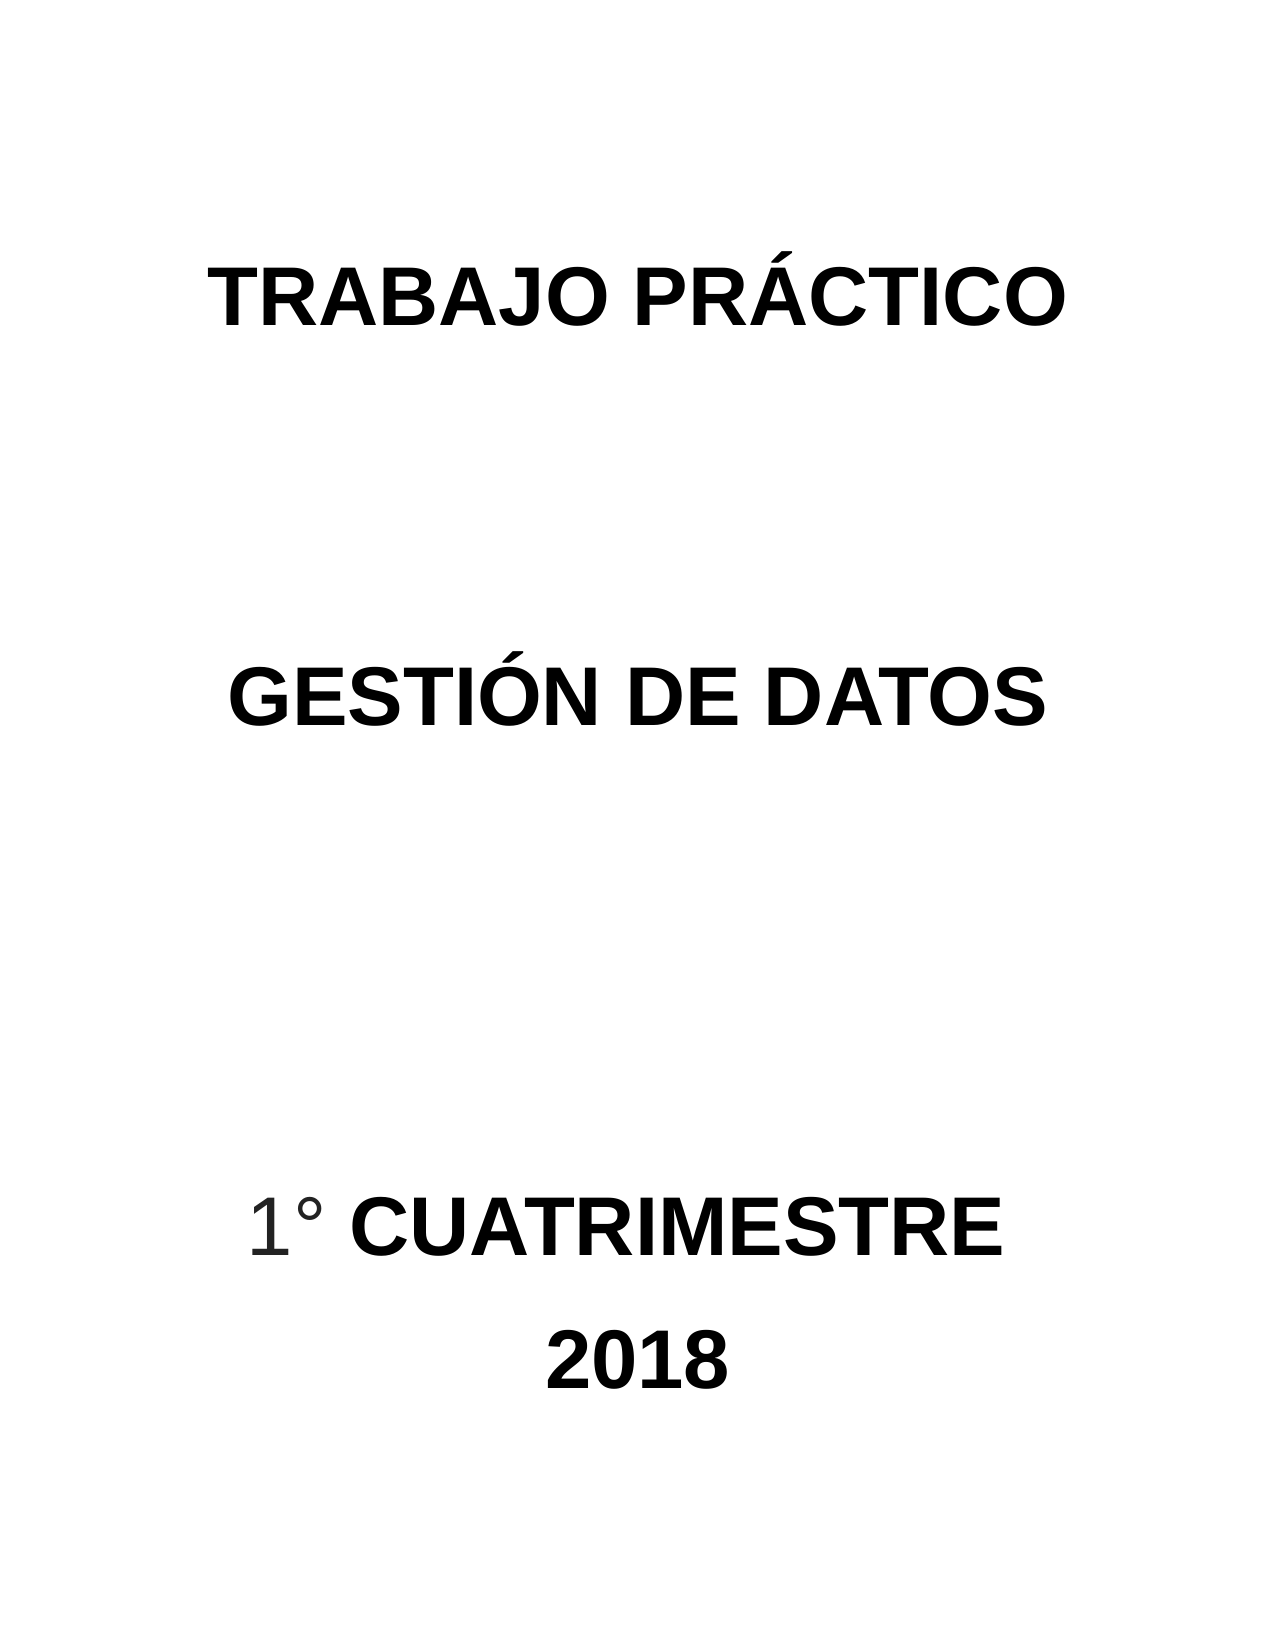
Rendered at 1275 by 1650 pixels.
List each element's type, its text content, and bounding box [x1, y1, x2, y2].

title 2018 [118, 1311, 1157, 1406]
title TRABAJO PRÁCTICO [118, 248, 1157, 343]
title GESTIÓN DE DATOS [118, 648, 1157, 743]
title 1° CUATRIMESTRE [118, 1177, 1157, 1273]
